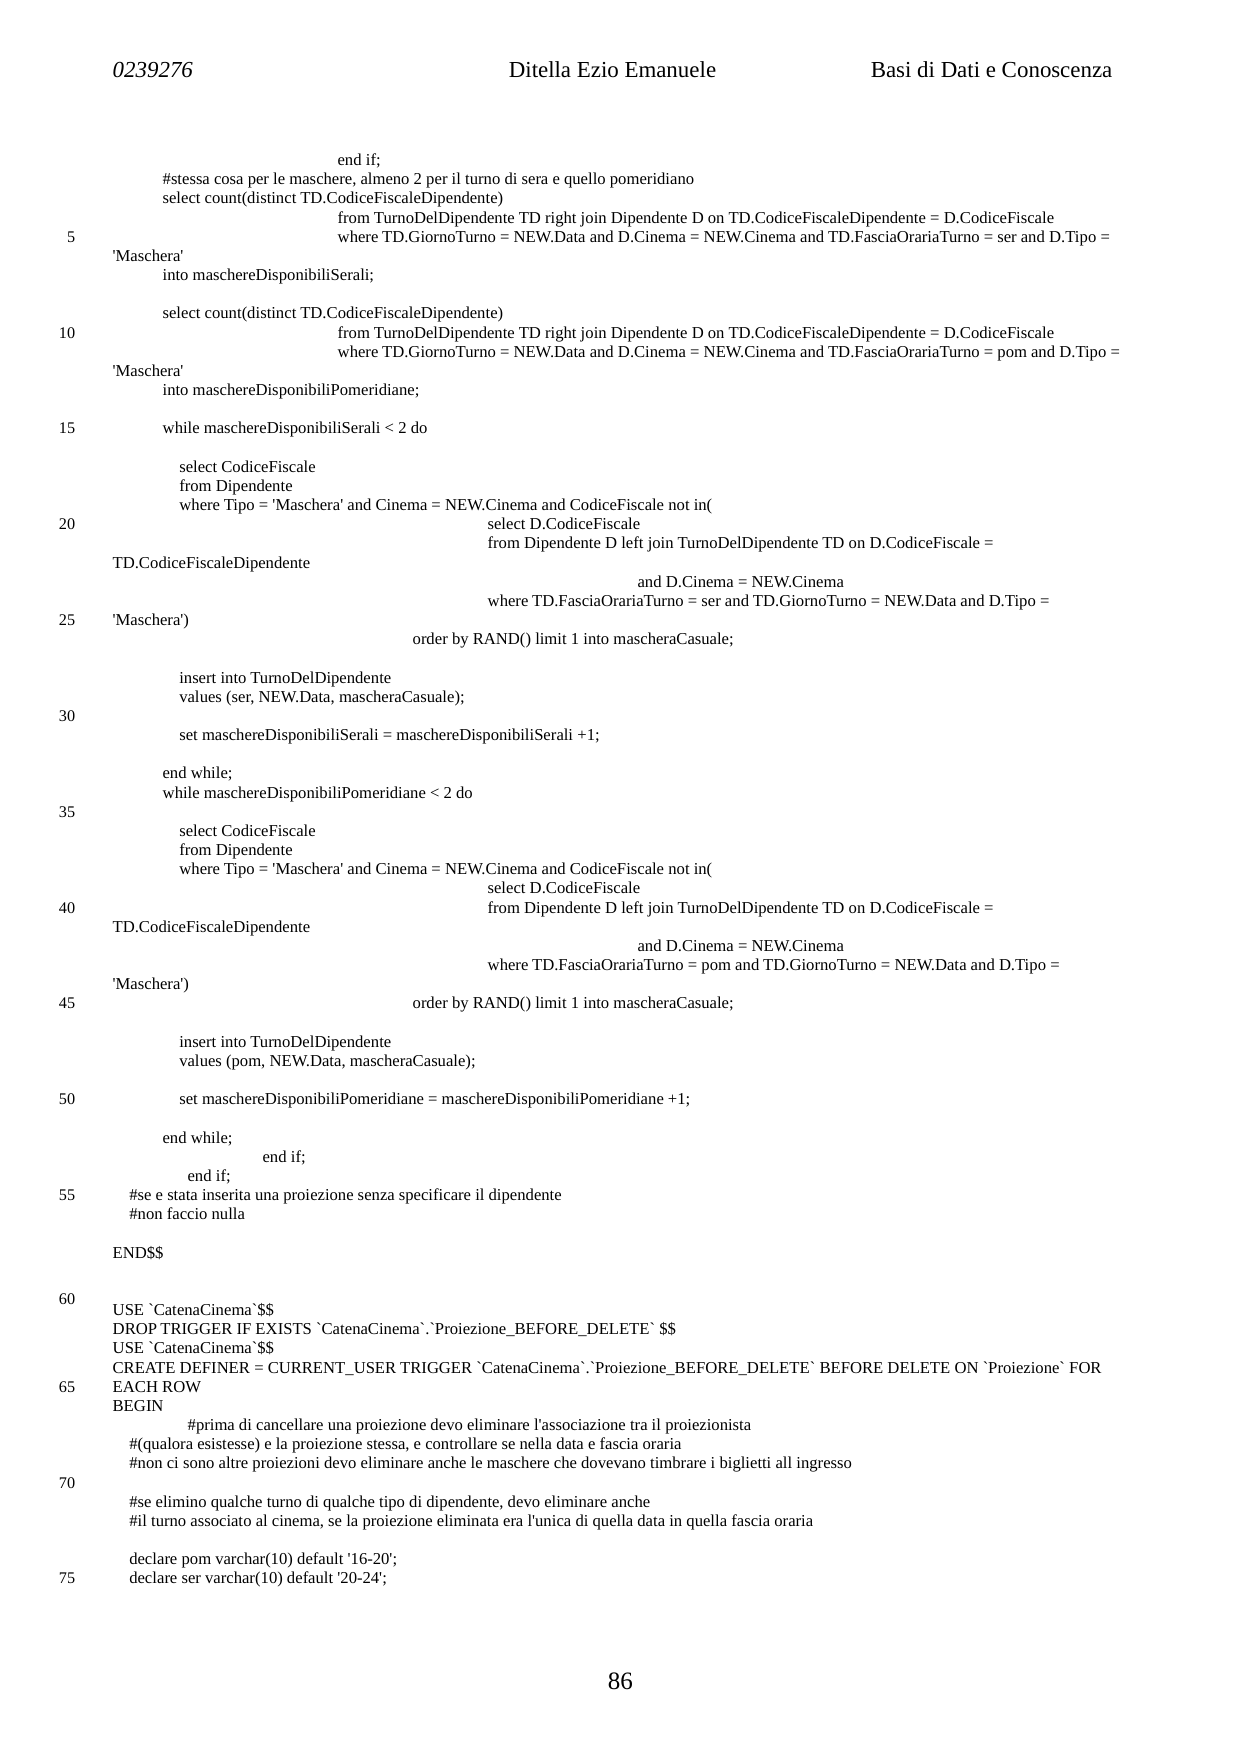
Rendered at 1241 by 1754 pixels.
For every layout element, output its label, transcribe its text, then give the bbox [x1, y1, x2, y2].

text select D.CodiceFiscale [112, 514, 1128, 533]
text BEGIN [112, 1396, 1128, 1415]
text #il turno associato al cinema, se la proiezione eliminata era l'unica di quella data in quella fascia oraria [112, 1511, 1128, 1530]
text values (ser, NEW.Data, mascheraCasuale); [112, 687, 1128, 706]
text #se elimino qualche turno di qualche tipo di dipendente, devo eliminare anche [112, 1492, 1128, 1511]
text where TD.GiornoTurno = NEW.Data and D.Cinema = NEW.Cinema and TD.FasciaOrariaTurno = pom and D.Tipo = 'Maschera' [112, 342, 1128, 380]
text declare pom varchar(10) default '16-20'; [112, 1549, 1128, 1568]
text from TurnoDelDipendente TD right join Dipendente D on TD.CodiceFiscaleDipendente = D.CodiceFiscale [112, 322, 1128, 342]
text select D.CodiceFiscale [112, 878, 1128, 897]
text from Dipendente D left join TurnoDelDipendente TD on D.CodiceFiscale = TD.CodiceFiscaleDipendente [112, 533, 1128, 572]
text USE `CatenaCinema`$$ [112, 1300, 1128, 1319]
text #non ci sono altre proiezioni devo eliminare anche le maschere che dovevano timbrare i biglietti all ingresso [112, 1453, 1128, 1472]
text end if; [112, 1166, 1128, 1185]
text where TD.FasciaOrariaTurno = pom and TD.GiornoTurno = NEW.Data and D.Tipo = 'Maschera') [112, 955, 1128, 993]
text from TurnoDelDipendente TD right join Dipendente D on TD.CodiceFiscaleDipendente = D.CodiceFiscale [112, 207, 1128, 227]
text from Dipendente [112, 476, 1128, 495]
text END$$ [112, 1242, 1128, 1262]
text into maschereDisponibiliPomeridiane; [112, 380, 1128, 399]
text where Tipo = 'Maschera' and Cinema = NEW.Cinema and CodiceFiscale not in( [112, 859, 1128, 878]
text insert into TurnoDelDipendente [112, 667, 1128, 687]
text values (pom, NEW.Data, mascheraCasuale); [112, 1051, 1128, 1070]
text insert into TurnoDelDipendente [112, 1032, 1128, 1051]
text #(qualora esistesse) e la proiezione stessa, e controllare se nella data e fascia oraria [112, 1434, 1128, 1453]
text set maschereDisponibiliPomeridiane = maschereDisponibiliPomeridiane +1; [112, 1089, 1128, 1108]
text and D.Cinema = NEW.Cinema [112, 572, 1128, 591]
text set maschereDisponibiliSerali = maschereDisponibiliSerali +1; [112, 725, 1128, 744]
text #stessa cosa per le maschere, almeno 2 per il turno di sera e quello pomeridiano [112, 169, 1128, 188]
text USE `CatenaCinema`$$ [112, 1338, 1128, 1357]
text select CodiceFiscale [112, 821, 1128, 840]
text where Tipo = 'Maschera' and Cinema = NEW.Cinema and CodiceFiscale not in( [112, 495, 1128, 514]
text end if; [112, 1147, 1128, 1166]
text end if; [112, 150, 1128, 169]
text #prima di cancellare una proiezione devo eliminare l'associazione tra il proiezionista [112, 1415, 1128, 1434]
text #non faccio nulla [112, 1204, 1128, 1223]
text from Dipendente D left join TurnoDelDipendente TD on D.CodiceFiscale = TD.CodiceFiscaleDipendente [112, 897, 1128, 936]
text order by RAND() limit 1 into mascheraCasuale; [112, 993, 1128, 1012]
text CREATE DEFINER = CURRENT_USER TRIGGER `CatenaCinema`.`Proiezione_BEFORE_DELETE` BEFORE DELETE ON `Proiezione` FOR EACH ROW [112, 1357, 1128, 1396]
text and D.Cinema = NEW.Cinema [112, 936, 1128, 955]
text #se e stata inserita una proiezione senza specificare il dipendente [112, 1185, 1128, 1204]
text into maschereDisponibiliSerali; [112, 265, 1128, 284]
text end while; [112, 763, 1128, 782]
text where TD.FasciaOrariaTurno = ser and TD.GiornoTurno = NEW.Data and D.Tipo = 'Maschera') [112, 591, 1128, 629]
text declare ser varchar(10) default '20-24'; [112, 1568, 1128, 1587]
text DROP TRIGGER IF EXISTS `CatenaCinema`.`Proiezione_BEFORE_DELETE` $$ [112, 1319, 1128, 1338]
text from Dipendente [112, 840, 1128, 859]
text while maschereDisponibiliSerali < 2 do [112, 418, 1128, 437]
text order by RAND() limit 1 into mascheraCasuale; [112, 629, 1128, 648]
text select count(distinct TD.CodiceFiscaleDipendente) [112, 188, 1128, 207]
text select CodiceFiscale [112, 457, 1128, 476]
text end while; [112, 1127, 1128, 1147]
text while maschereDisponibiliPomeridiane < 2 do [112, 782, 1128, 802]
text where TD.GiornoTurno = NEW.Data and D.Cinema = NEW.Cinema and TD.FasciaOrariaTurno = ser and D.Tipo = 'Maschera' [112, 227, 1128, 265]
text select count(distinct TD.CodiceFiscaleDipendente) [112, 303, 1128, 322]
